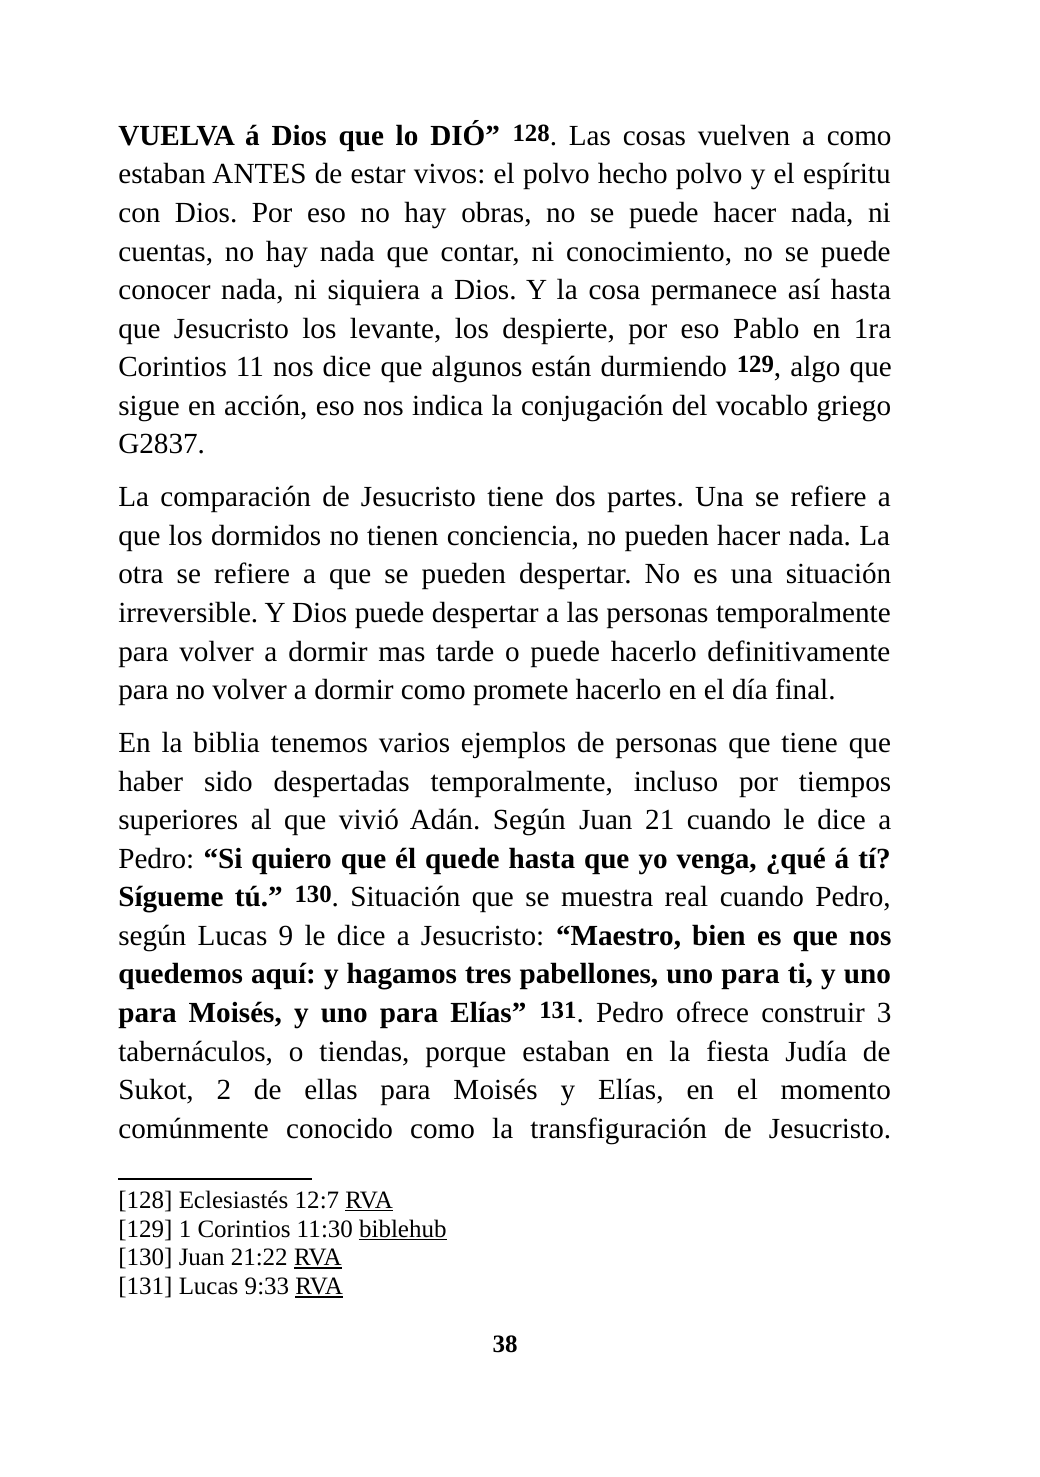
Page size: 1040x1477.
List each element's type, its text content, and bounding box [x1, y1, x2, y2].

text Juan 21:22 RVA [118, 1242, 892, 1271]
text 1 Corintios 11:30 biblehub [118, 1214, 892, 1242]
text La comparación de Jesucristo tiene dos partes. Una se refiere a que los dormidos no tienen conciencia, no pueden hacer nada. La otra se refiere a que se pueden despertar. No es una situación irreversible. Y Dios puede despertar a las personas temporalmente para volver a dormir mas tarde o puede hacerlo definitivamente para no volver a dormir como promete hacerlo en el día final. [118, 479, 892, 706]
text En la biblia tenemos varios ejemplos de personas que tiene que haber sido despertadas temporalmente, incluso por tiempos superiores al que vivió Adán. Según Juan 21 cuando le dice a Pedro: “Si quiero que él quede hasta que yo venga, ¿qué á tí? Sígueme tú.” . Situación que se muestra real cuando Pedro, según Lucas 9 le dice a Jesucristo: “Maestro, bien es que nos quedemos aquí: y hagamos tres pabellones, uno para ti, y uno para Moisés, y uno para Elías” . Pedro ofrece construir 3 tabernáculos, o tiendas, porque estaban en la fiesta Judía de Sukot, 2 de ellas para Moisés y Elías, en el momento comúnmente conocido como la transfiguración de Jesucristo. [118, 725, 892, 1144]
text Lucas 9:33 RVA [118, 1271, 892, 1300]
text VUELVA á Dios que lo DIÓ” . Las cosas vuelven a como estaban ANTES de estar vivos: el polvo hecho polvo y el espíritu con Dios. Por eso no hay obras, no se puede hacer nada, ni cuentas, no hay nada que contar, ni conocimiento, no se puede conocer nada, ni siquiera a Dios. Y la cosa permanece así hasta que Jesucristo los levante, los despierte, por eso Pablo en 1ra Corintios 11 nos dice que algunos están durmiendo , algo que sigue en acción, eso nos indica la conjugación del vocablo griego G2837. [118, 118, 892, 460]
text Eclesiastés 12:7 RVA [118, 1185, 892, 1214]
